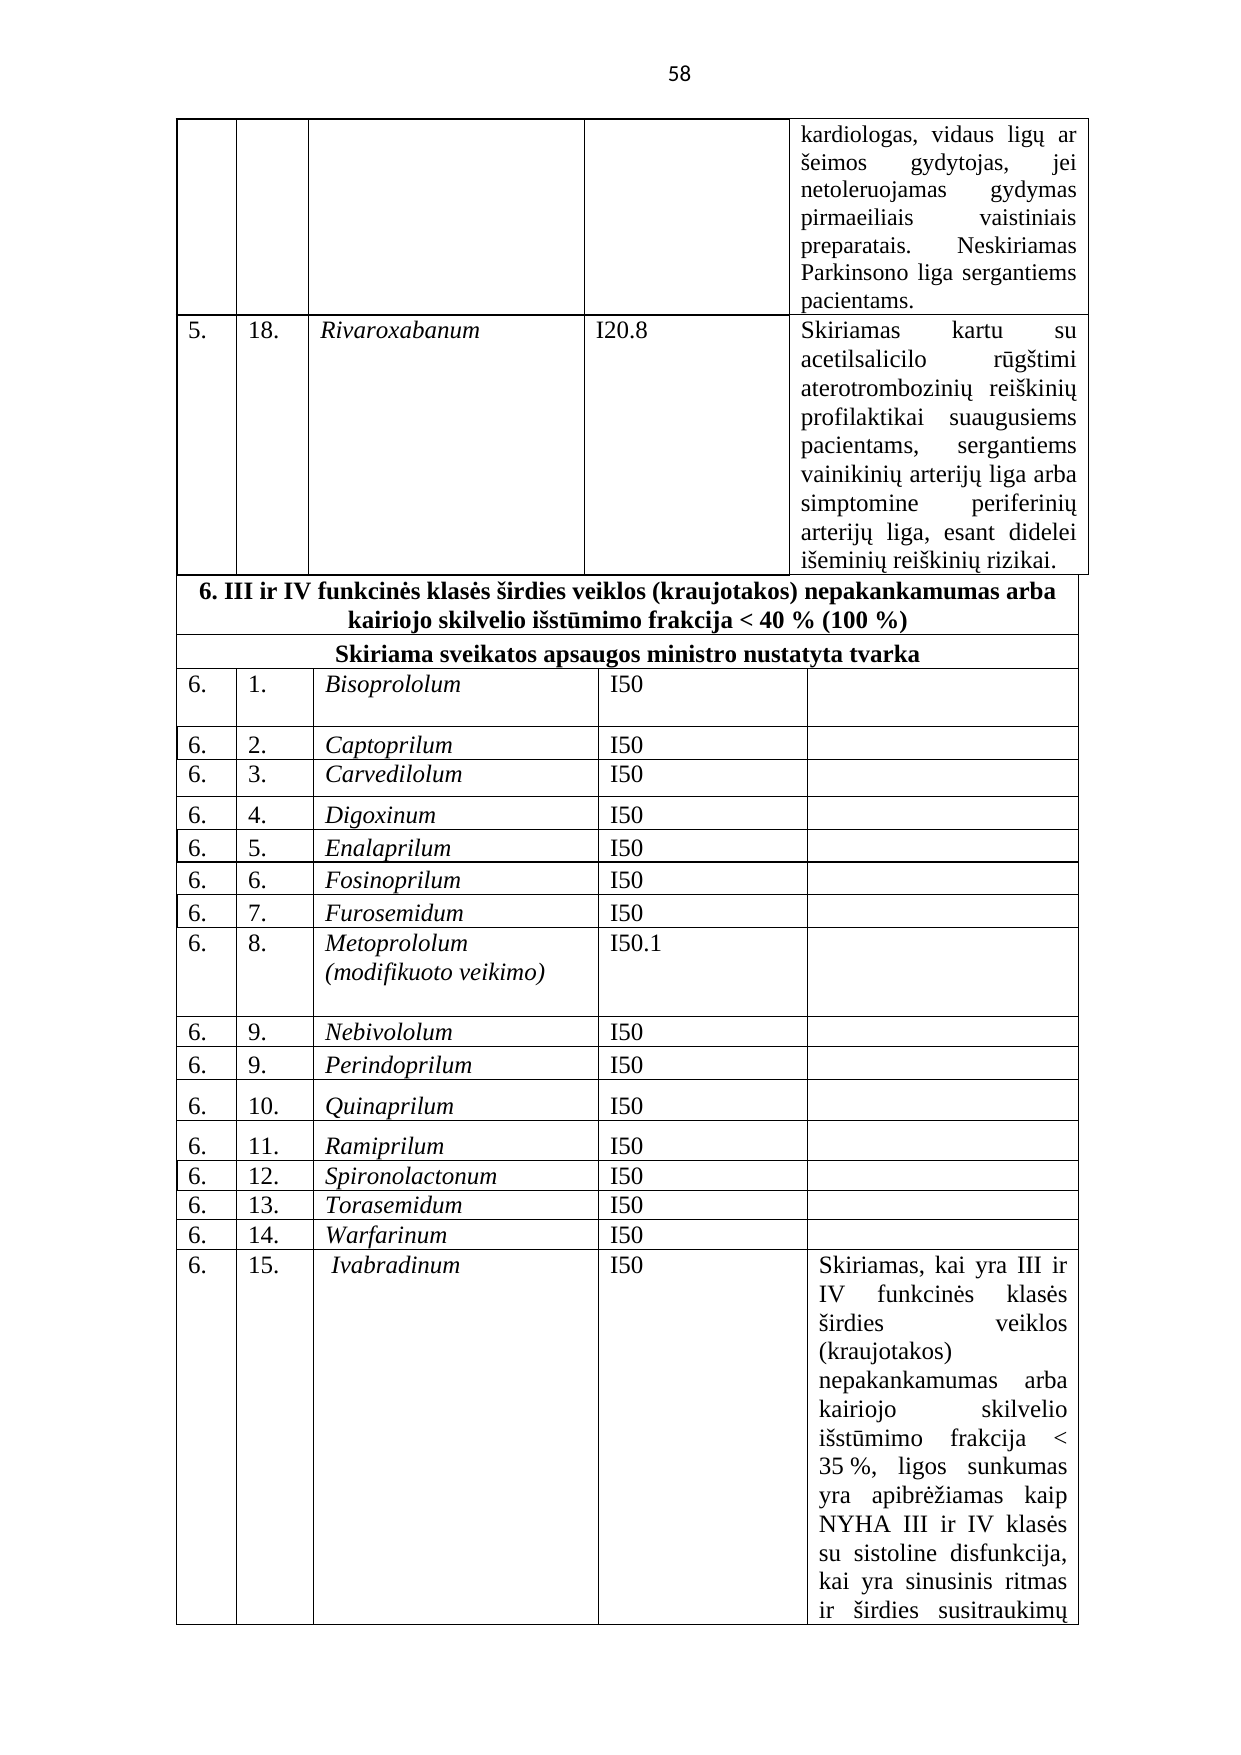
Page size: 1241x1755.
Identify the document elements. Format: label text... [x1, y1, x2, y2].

table_cell [1109, 314, 1123, 574]
table_cell [1084, 575, 1088, 634]
table_cell [1084, 759, 1088, 796]
table_cell [808, 1161, 1078, 1189]
table_cell [1109, 759, 1123, 796]
table_cell [1103, 894, 1109, 927]
table_cell [1084, 1160, 1088, 1189]
table_cell [1103, 1219, 1109, 1249]
table_cell [1093, 894, 1099, 927]
table_cell [1079, 668, 1083, 726]
table_cell [1103, 1079, 1109, 1120]
table_cell [1099, 894, 1103, 927]
table_cell [808, 895, 1078, 927]
table_cell Quinaprilum [314, 1080, 598, 1120]
table_cell [1079, 575, 1083, 634]
table_cell 14. [237, 1220, 313, 1249]
table_cell [1099, 796, 1103, 829]
table_cell [1109, 1046, 1123, 1079]
table_cell 8. [237, 928, 313, 1016]
table_cell [1088, 796, 1093, 829]
table_cell Nebivololum [314, 1017, 598, 1046]
table_cell [1088, 1016, 1093, 1046]
table_cell I50 [599, 760, 807, 796]
table_cell [1099, 1190, 1103, 1219]
table_cell [1109, 829, 1123, 861]
table_cell [1093, 759, 1099, 796]
table_cell [808, 797, 1078, 829]
table_cell [1084, 894, 1088, 927]
table_cell [1093, 634, 1099, 668]
table_cell [1088, 1249, 1093, 1624]
table_cell I50 [599, 669, 807, 726]
table_cell 6. [178, 1161, 236, 1189]
table_cell 6. [178, 895, 236, 927]
table_cell I50.1 [599, 928, 807, 1016]
table_cell [1084, 1046, 1088, 1079]
table_cell [1099, 829, 1103, 861]
table_cell [1084, 1120, 1088, 1160]
table_cell [1089, 314, 1093, 574]
table_cell [178, 120, 236, 313]
table_cell 6. [177, 1220, 236, 1249]
table_cell [1099, 1249, 1103, 1624]
table_cell [1093, 1190, 1099, 1219]
table_cell [1093, 861, 1099, 894]
table_cell [1103, 1190, 1109, 1219]
table_cell 6. [178, 727, 236, 758]
table_cell [808, 727, 1078, 758]
table_cell [1103, 668, 1109, 726]
table_cell [1079, 894, 1083, 927]
table_cell [1079, 1160, 1083, 1189]
table_cell 6. [177, 669, 236, 726]
table_cell [1109, 861, 1123, 894]
table_cell 6. [177, 1250, 236, 1624]
table_cell [1103, 314, 1109, 574]
table_cell [1103, 1016, 1109, 1046]
table_cell 6. [177, 1191, 236, 1219]
table_cell [1079, 796, 1083, 829]
table_cell [808, 669, 1078, 726]
table_cell 6. [237, 863, 313, 894]
table_cell [1099, 1120, 1103, 1160]
table_cell [1079, 927, 1083, 1016]
table_cell 10. [237, 1080, 313, 1120]
table_cell 4. [237, 797, 313, 829]
table_cell [1079, 1219, 1083, 1249]
table_cell [1093, 1046, 1099, 1079]
table_cell 6. [177, 1080, 236, 1120]
table_cell [1103, 1160, 1109, 1189]
table_cell I50 [599, 1121, 807, 1160]
table_cell [808, 1191, 1078, 1219]
table_cell [1099, 574, 1103, 634]
table_cell 1. [237, 669, 313, 726]
table_cell 11. [237, 1121, 313, 1160]
table_cell [808, 1220, 1078, 1249]
table_cell [808, 928, 1078, 1016]
table_cell [309, 120, 584, 313]
table_cell [1109, 1079, 1123, 1120]
table_cell [1109, 894, 1123, 927]
table_cell Skiriamas, kai yra III ir IV funkcinės klasės širdies veiklos (kraujotakos) nepakankamumas arba kairiojo skilvelio išstūmimo frakcija < 35 %, ligos sunkumas yra apibrėžiamas kaip NYHA III ir IV klasės su sistoline disfunkcija, kai yra sinusinis ritmas ir širdies susitraukimų [808, 1250, 1078, 1624]
table_cell [1109, 726, 1123, 758]
table_cell [1099, 1160, 1103, 1189]
table_cell [1099, 668, 1103, 726]
table_cell [1103, 1249, 1109, 1624]
table_cell I50 [599, 830, 807, 861]
table_cell [1099, 759, 1103, 796]
table_cell [808, 1047, 1078, 1079]
table_cell [1084, 927, 1088, 1016]
table_cell I50 [599, 797, 807, 829]
table_cell I50 [599, 1220, 807, 1249]
table_cell I50 [599, 1080, 807, 1120]
table_cell [1099, 726, 1103, 758]
table_cell [1103, 634, 1109, 668]
table_cell Furosemidum [314, 895, 598, 927]
table_cell Skiriama sveikatos apsaugos ministro nustatyta tvarka [177, 635, 1078, 668]
table_cell [1103, 574, 1109, 634]
table_cell [1109, 634, 1123, 668]
table_cell [1079, 861, 1083, 894]
table_cell [1109, 1190, 1123, 1219]
table_cell [808, 1080, 1078, 1120]
table_cell Fosinoprilum [314, 863, 598, 894]
table_cell [1088, 759, 1093, 796]
table_cell [1079, 1079, 1083, 1120]
table_cell Perindoprilum [314, 1047, 598, 1079]
table_cell I20.8 [585, 316, 789, 574]
table_cell 6. [178, 830, 236, 861]
table_cell [1084, 1016, 1088, 1046]
table_cell [1079, 1249, 1083, 1624]
table_cell [1099, 118, 1103, 313]
table_cell 7. [237, 895, 313, 927]
table_cell [808, 1121, 1078, 1160]
table_cell [1099, 1079, 1103, 1120]
table_cell [1088, 668, 1093, 726]
table_cell [1079, 759, 1083, 796]
table_cell [1103, 1046, 1109, 1079]
table_cell [1093, 796, 1099, 829]
table_cell [1093, 726, 1099, 758]
table_cell [1093, 314, 1099, 574]
table_cell [1088, 1160, 1093, 1189]
table_cell [1093, 668, 1099, 726]
table_cell 5. [237, 830, 313, 861]
table_cell [1099, 1046, 1103, 1079]
table_cell [1093, 1249, 1099, 1624]
table_cell [1084, 1190, 1088, 1219]
table_cell [1103, 829, 1109, 861]
table_cell [1088, 574, 1093, 634]
table_cell [1088, 1219, 1093, 1249]
table_cell I50 [599, 727, 807, 758]
table_cell 13. [237, 1191, 313, 1219]
table_cell [1093, 574, 1099, 634]
table_cell I50 [599, 1161, 807, 1189]
table_cell [1103, 759, 1109, 796]
table_cell [585, 120, 789, 313]
table_cell 9. [237, 1047, 313, 1079]
table_cell [1079, 1016, 1083, 1046]
table_cell Ivabradinum [314, 1250, 598, 1624]
table_cell [1109, 574, 1123, 634]
table_cell [808, 863, 1078, 894]
table_cell [1084, 1079, 1088, 1120]
table_cell Metoprololum (modifikuoto veikimo) [314, 928, 598, 1016]
table_cell 9. [237, 1017, 313, 1046]
table_cell [1088, 1120, 1093, 1160]
table_cell [1099, 861, 1103, 894]
table_cell [1079, 1120, 1083, 1160]
table_cell Spironolactonum [314, 1161, 598, 1189]
table_cell [1109, 1160, 1123, 1189]
table_cell 6. [177, 1017, 236, 1046]
table_cell [1084, 726, 1088, 758]
table_cell [1109, 927, 1123, 1016]
table_cell [808, 830, 1078, 861]
table_cell 12. [237, 1161, 313, 1189]
table_cell [808, 1017, 1078, 1046]
table_cell [1088, 861, 1093, 894]
table_cell [1099, 927, 1103, 1016]
table_cell Skiriamas kartu su acetilsalicilo rūgštimi aterotrombozinių reiškinių profilaktikai suaugusiems pacientams, sergantiems vainikinių arterijų liga arba simptomine periferinių arterijų liga, esant didelei išeminių reiškinių rizikai. [790, 315, 1088, 574]
table_cell 6. [177, 797, 236, 829]
table_cell [1079, 1046, 1083, 1079]
table_cell [1103, 796, 1109, 829]
table_cell [1088, 1190, 1093, 1219]
table_cell [1084, 829, 1088, 861]
table_cell [1093, 1219, 1099, 1249]
table_cell [1088, 894, 1093, 927]
table_cell [1109, 1016, 1123, 1046]
table_cell 6. [177, 863, 236, 894]
table_cell [1088, 726, 1093, 758]
table_cell [1109, 1219, 1123, 1249]
table_cell [1109, 668, 1123, 726]
table_cell [237, 120, 308, 313]
table_cell Bisoprololum [314, 669, 598, 726]
table_cell 3. [237, 760, 313, 796]
table_cell Carvedilolum [314, 760, 598, 796]
table_cell 6. [177, 760, 236, 796]
table_cell [1084, 634, 1088, 668]
table_cell [1084, 1219, 1088, 1249]
table_cell [1109, 118, 1123, 313]
table_cell [1099, 1016, 1103, 1046]
table_cell [1088, 1079, 1093, 1120]
table_cell [1103, 118, 1109, 313]
table_cell [1079, 829, 1083, 861]
table_cell [1084, 1249, 1088, 1624]
table_cell I50 [599, 863, 807, 894]
table_cell Rivaroxabanum [309, 316, 584, 574]
table_cell [1099, 1219, 1103, 1249]
table_cell [1103, 726, 1109, 758]
table_cell [1099, 314, 1103, 574]
table_cell 6. [177, 1047, 236, 1079]
table_cell 18. [237, 316, 308, 574]
table_cell I50 [599, 895, 807, 927]
table_cell [1109, 796, 1123, 829]
table_cell [1084, 668, 1088, 726]
table_cell Digoxinum [314, 797, 598, 829]
table_cell Captoprilum [314, 727, 598, 758]
table_cell 2. [237, 727, 313, 758]
table_cell Enalaprilum [314, 830, 598, 861]
table_cell [1093, 829, 1099, 861]
table_cell [1103, 861, 1109, 894]
table_cell [1084, 861, 1088, 894]
table_cell [1109, 1120, 1123, 1160]
table_cell 6. [177, 928, 236, 1016]
table_cell Warfarinum [314, 1220, 598, 1249]
table_cell [1093, 1016, 1099, 1046]
table_cell [1103, 927, 1109, 1016]
table_cell I50 [599, 1017, 807, 1046]
table_cell [1084, 796, 1088, 829]
table_cell Torasemidum [314, 1191, 598, 1219]
table_cell [1093, 1160, 1099, 1189]
table_cell [1093, 927, 1099, 1016]
table_cell 6. [177, 1121, 236, 1160]
table_cell [1089, 118, 1093, 313]
table_cell [1079, 726, 1083, 758]
table_cell [1088, 927, 1093, 1016]
table_cell 5. [178, 316, 236, 574]
table_cell [1093, 1120, 1099, 1160]
table_cell [1109, 1249, 1123, 1624]
table_cell 6. III ir IV funkcinės klasės širdies veiklos (kraujotakos) nepakankamumas arba kairiojo skilvelio išstūmimo frakcija < 40 % (100 %) [177, 575, 1078, 634]
table_cell [1103, 1120, 1109, 1160]
table_cell [1088, 634, 1093, 668]
table_cell I50 [599, 1250, 807, 1624]
table_cell I50 [599, 1191, 807, 1219]
table_cell [1093, 1079, 1099, 1120]
table_cell [1088, 829, 1093, 861]
table_cell [1079, 1190, 1083, 1219]
table_cell [808, 760, 1078, 796]
table_cell kardiologas, vidaus ligų ar šeimos gydytojas, jei netoleruojamas gydymas pirmaeiliais vaistiniais preparatais. Neskiriamas Parkinsono liga sergantiems pacientams. [790, 119, 1088, 313]
table_cell Ramiprilum [314, 1121, 598, 1160]
table_cell [1079, 634, 1083, 668]
table_cell [1093, 118, 1099, 313]
table_cell I50 [599, 1047, 807, 1079]
table_cell [1099, 634, 1103, 668]
table_cell [1088, 1046, 1093, 1079]
table_cell 15. [237, 1250, 313, 1624]
